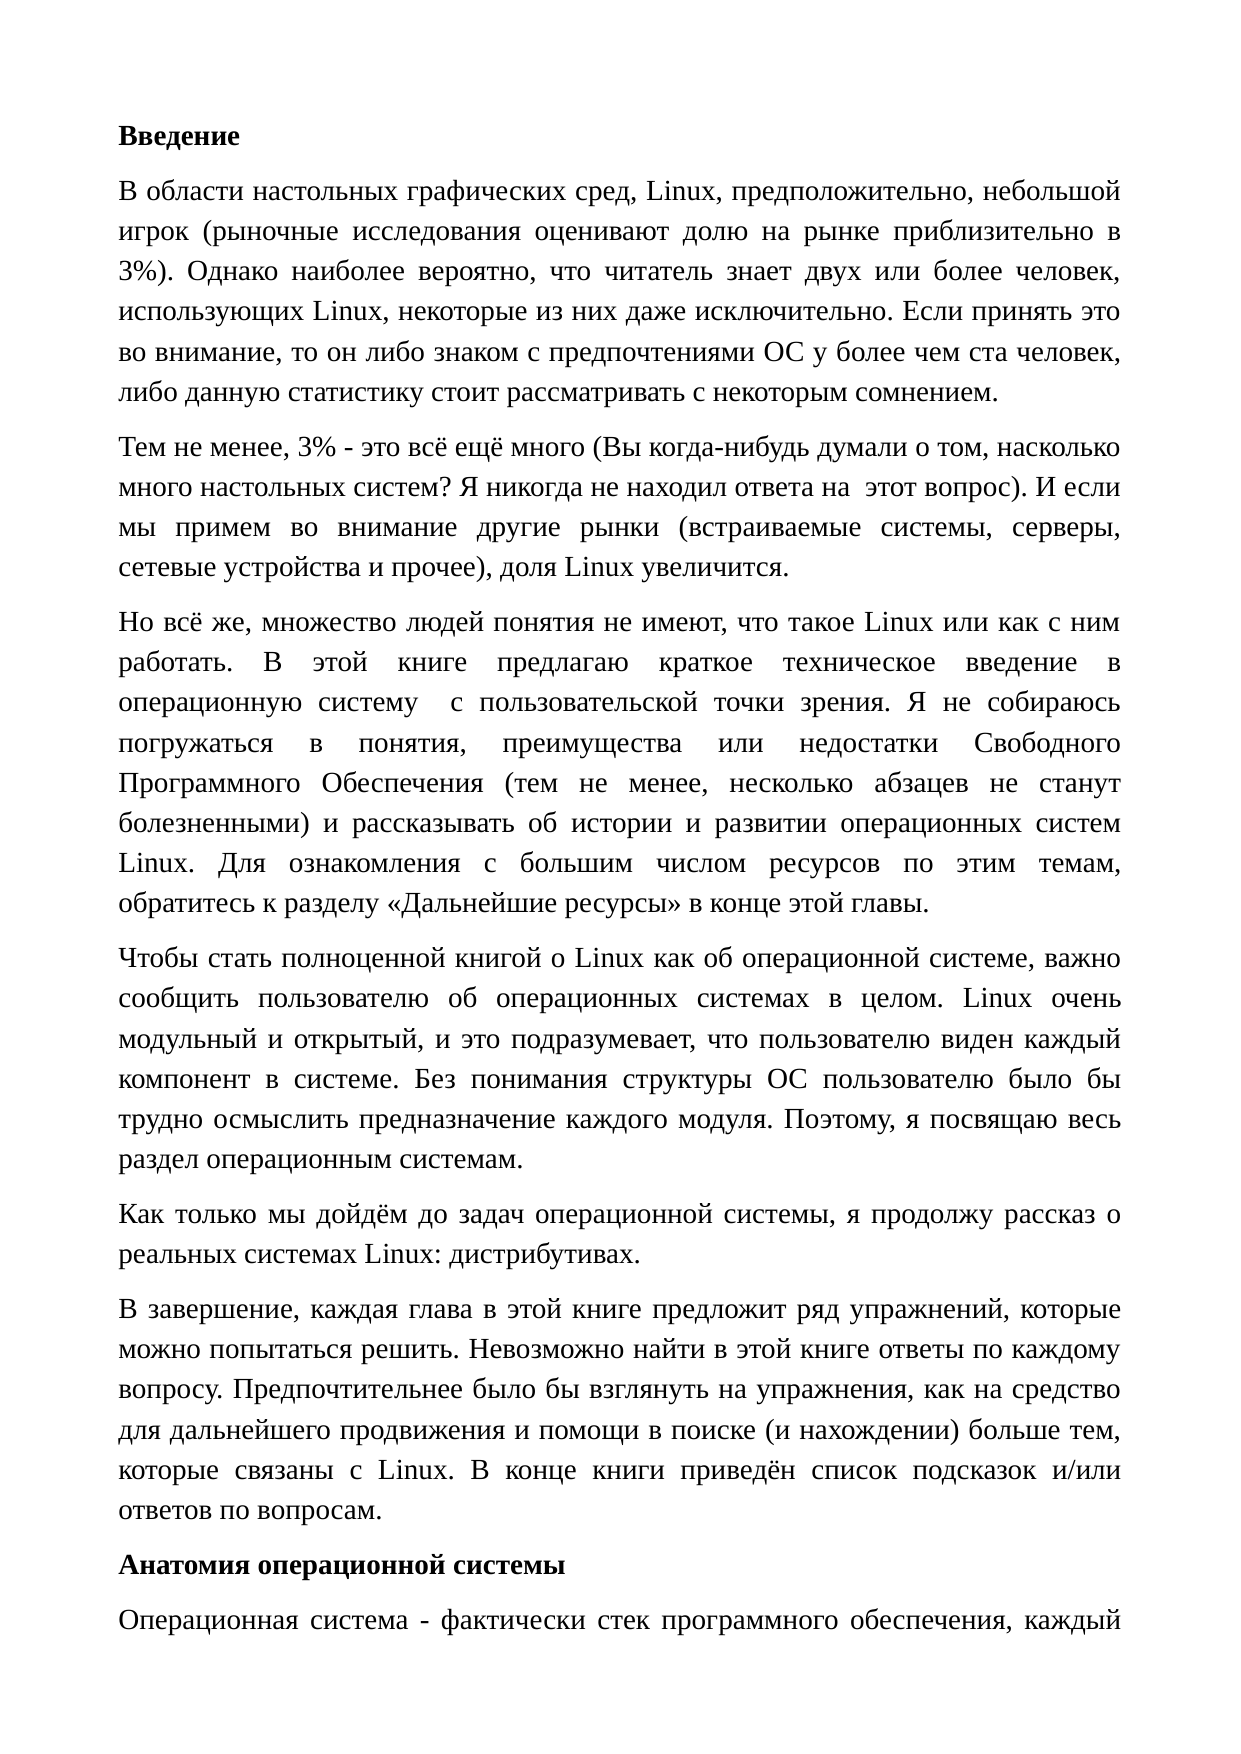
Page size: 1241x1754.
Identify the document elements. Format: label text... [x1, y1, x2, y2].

text В области настольных графических сред, Linux, предположительно, небольшой игрок (рыночные исследования оценивают долю на рынке приблизительно в 3%). Однако наиболее вероятно, что читатель знает двух или более человек, использующих Linux, некоторые из них даже исключительно. Если принять это во внимание, то он либо знаком с предпочтениями ОС у более чем ста человек, либо данную статистику стоит рассматривать с некоторым сомнением. [118, 173, 1122, 407]
text Введение [118, 118, 1122, 152]
text Как только мы дойдём до задач операционной системы, я продолжу рассказ о реальных системах Linux: дистрибутивах. [118, 1196, 1122, 1270]
text Тем не менее, 3% - это всё ещё много (Вы когда-нибудь думали о том, насколько много настольных систем? Я никогда не находил ответа на этот вопрос). И если мы примем во внимание другие рынки (встраиваемые системы, серверы, сетевые устройства и прочее), доля Linux увеличится. [118, 429, 1122, 583]
text Анатомия операционной системы [118, 1547, 1122, 1581]
text Но всё же, множество людей понятия не имеют, что такое Linux или как с ним работать. В этой книге предлагаю краткое техническое введение в операционную систему с пользовательской точки зрения. Я не собираюсь погружаться в понятия, преимущества или недостатки Свободного Программного Обеспечения (тем не менее, несколько абзацев не станут болезненными) и рассказывать об истории и развитии операционных систем Linux. Для ознакомления с большим числом ресурсов по этим темам, обратитесь к разделу «Дальнейшие ресурсы» в конце этой главы. [118, 604, 1122, 919]
text В завершение, каждая глава в этой книге предложит ряд упражнений, которые можно попытаться решить. Невозможно найти в этой книге ответы по каждому вопросу. Предпочтительнее было бы взглянуть на упражнения, как на средство для дальнейшего продвижения и помощи в поиске (и нахождении) больше тем, которые связаны с Linux. В конце книги приведён список подсказок и/или ответов по вопросам. [118, 1291, 1122, 1526]
text Чтобы стать полноценной книгой о Linux как об операционной системе, важно сообщить пользователю об операционных системах в целом. Linux очень модульный и открытый, и это подразумевает, что пользователю виден каждый компонент в системе. Без понимания структуры ОС пользователю было бы трудно осмыслить предназначение каждого модуля. Поэтому, я посвящаю весь раздел операционным системам. [118, 940, 1122, 1175]
text Операционная система - фактически стек программного обеспечения, каждый [118, 1602, 1122, 1635]
